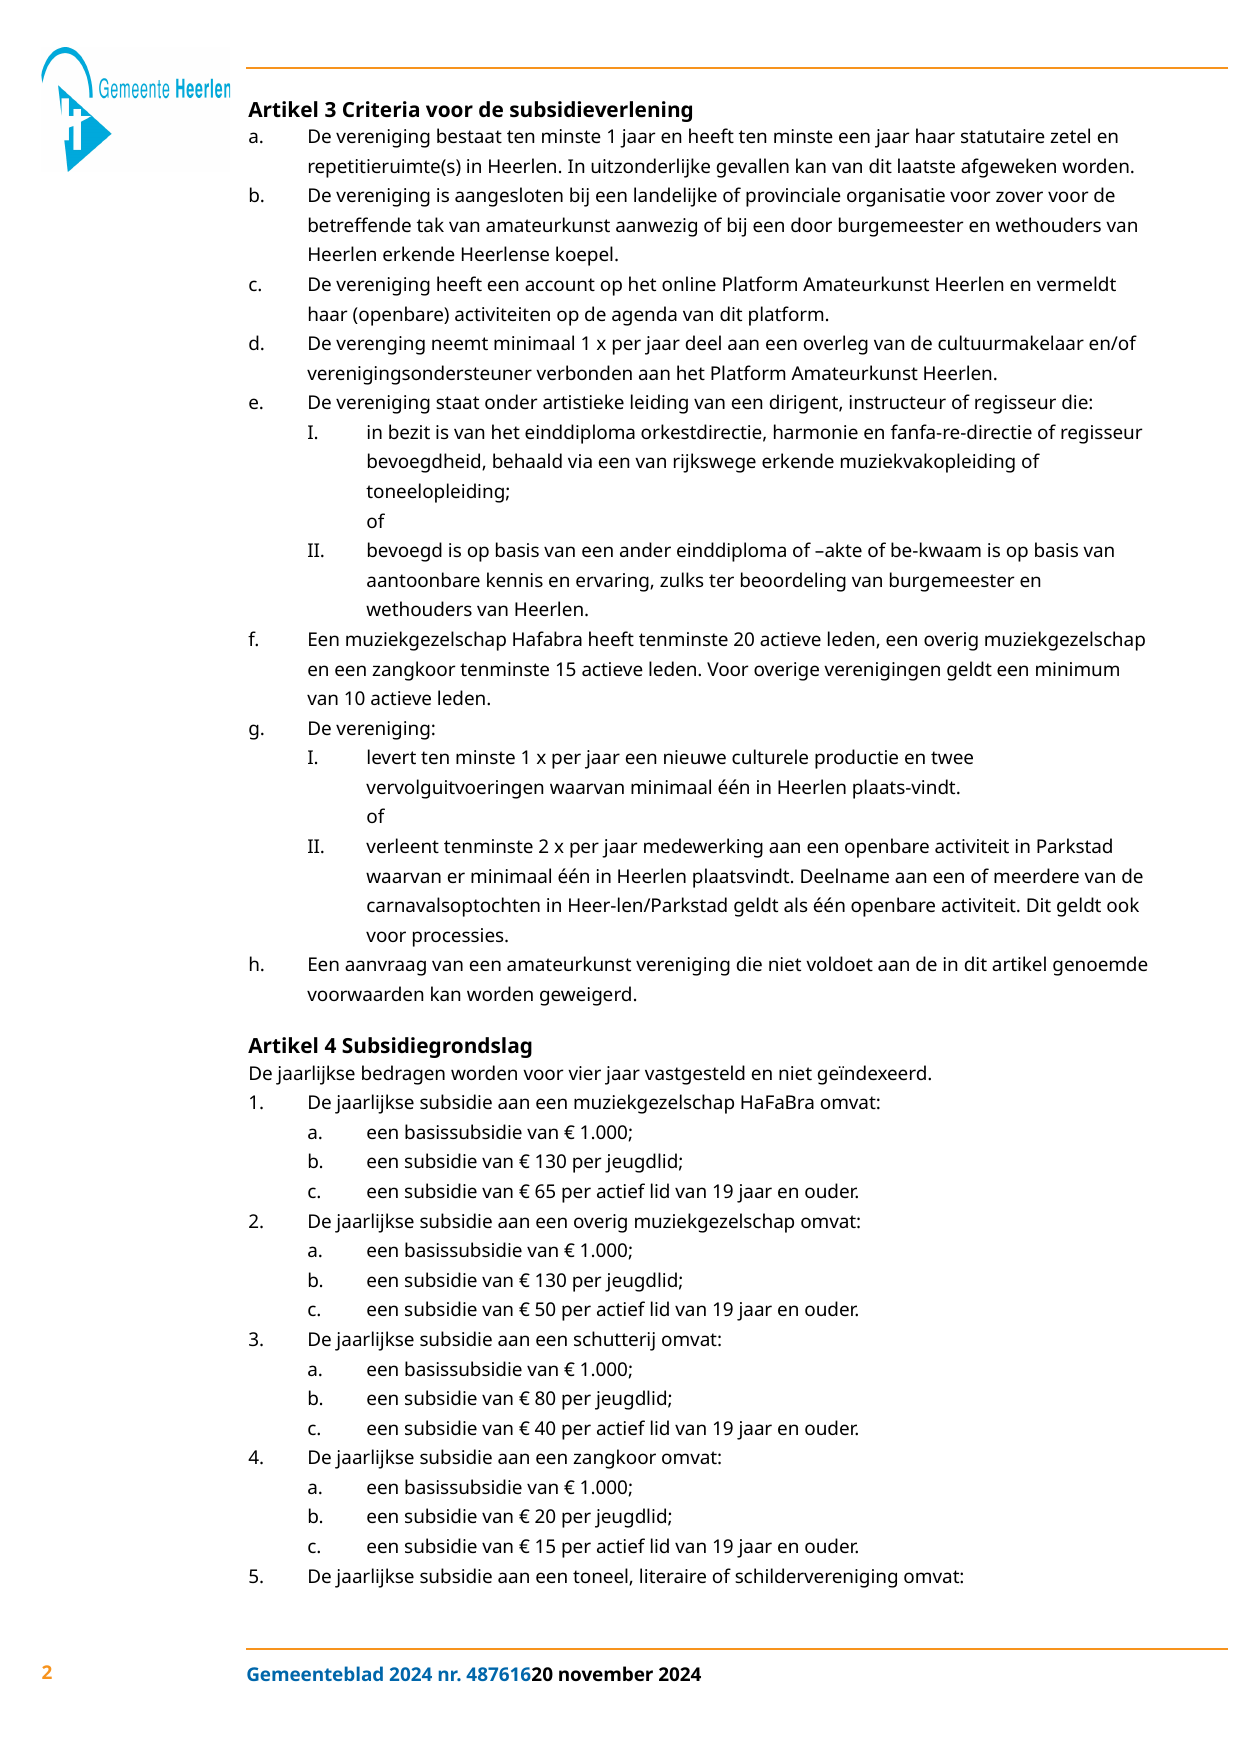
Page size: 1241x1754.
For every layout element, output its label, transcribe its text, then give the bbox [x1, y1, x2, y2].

list een subsidie van € 130 per jeugdlid; [307, 1149, 1152, 1174]
picture [41, 47, 231, 172]
list een subsidie van € 15 per actief lid van 19 jaar en ouder. [307, 1533, 1152, 1559]
list een basissubsidie van € 1.000; [307, 1474, 1152, 1500]
list De vereniging bestaat ten minste 1 jaar en heeft ten minste een jaar haar statutaire zetel en repetitieruimte(s) in Heerlen. In uitzonderlijke gevallen kan van dit laatste afgeweken worden. [248, 123, 1152, 178]
list een subsidie van € 40 per actief lid van 19 jaar en ouder. [307, 1415, 1152, 1441]
text Artikel 4 Subsidiegrondslag [248, 1032, 1152, 1060]
list De verenging neemt minimaal 1 x per jaar deel aan een overleg van de cultuurmakelaar en/of verenigingsondersteuner verbonden aan het Platform Amateurkunst Heerlen. [248, 330, 1152, 386]
list een basissubsidie van € 1.000; [307, 1356, 1152, 1382]
list Een aanvraag van een amateurkunst vereniging die niet voldoet aan de in dit artikel genoemde voorwaarden kan worden geweigerd. [248, 952, 1152, 1007]
list De vereniging: [248, 715, 1152, 741]
text Artikel 3 Criteria voor de subsidieverlening [248, 95, 1152, 123]
list een subsidie van € 20 per jeugdlid; [307, 1504, 1152, 1529]
list een basissubsidie van € 1.000; [307, 1237, 1152, 1263]
list De vereniging is aangesloten bij een landelijke of provinciale organisatie voor zover voor de betreffende tak van amateurkunst aanwezig of bij een door burgemeester en wethouders van Heerlen erkende Heerlense koepel. [248, 182, 1152, 267]
list een basissubsidie van € 1.000; [307, 1119, 1152, 1145]
list De vereniging heeft een account op het online Platform Amateurkunst Heerlen en vermeldt haar (openbare) activiteiten op de agenda van dit platform. [248, 271, 1152, 326]
list De jaarlijkse subsidie aan een muziekgezelschap HaFaBra omvat: [248, 1089, 1152, 1115]
list een subsidie van € 80 per jeugdlid; [307, 1385, 1152, 1411]
list een subsidie van € 65 per actief lid van 19 jaar en ouder. [307, 1178, 1152, 1204]
list of [307, 804, 1152, 829]
picture [41, 47, 59, 70]
list Een muziekgezelschap Hafabra heeft tenminste 20 actieve leden, een overig muziekgezelschap en een zangkoor tenminste 15 actieve leden. Voor overige verenigingen geldt een minimum van 10 actieve leden. [248, 626, 1152, 711]
list een subsidie van € 50 per actief lid van 19 jaar en ouder. [307, 1297, 1152, 1322]
list De vereniging staat onder artistieke leiding van een dirigent, instructeur of regisseur die: [248, 389, 1152, 415]
list De jaarlijkse subsidie aan een schutterij omvat: [248, 1326, 1152, 1352]
list een subsidie van € 130 per jeugdlid; [307, 1267, 1152, 1293]
list in bezit is van het einddiploma orkestdirectie, harmonie en fanfa-re-directie of regisseur bevoegdheid, behaald via een van rijkswege erkende muziekvakopleiding of toneelopleiding; [307, 419, 1152, 504]
text De jaarlijkse bedragen worden voor vier jaar vastgesteld en niet geïndexeerd. [248, 1060, 1152, 1086]
list De jaarlijkse subsidie aan een zangkoor omvat: [248, 1444, 1152, 1470]
list levert ten minste 1 x per jaar een nieuwe culturele productie en twee vervolguitvoeringen waarvan minimaal één in Heerlen plaats-vindt. [307, 744, 1152, 800]
list De jaarlijkse subsidie aan een toneel, literaire of schildervereniging omvat: [248, 1563, 1152, 1589]
list of [307, 508, 1152, 533]
list verleent tenminste 2 x per jaar medewerking aan een openbare activiteit in Parkstad waarvan er minimaal één in Heerlen plaatsvindt. Deelname aan een of meerdere van de carnavalsoptochten in Heer-len/Parkstad geldt als één openbare activiteit. Dit geldt ook voor processies. [307, 833, 1152, 948]
list De jaarlijkse subsidie aan een overig muziekgezelschap omvat: [248, 1208, 1152, 1234]
list bevoegd is op basis van een ander einddiploma of –akte of be-kwaam is op basis van aantoonbare kennis en ervaring, zulks ter beoordeling van burgemeester en wethouders van Heerlen. [307, 537, 1152, 622]
